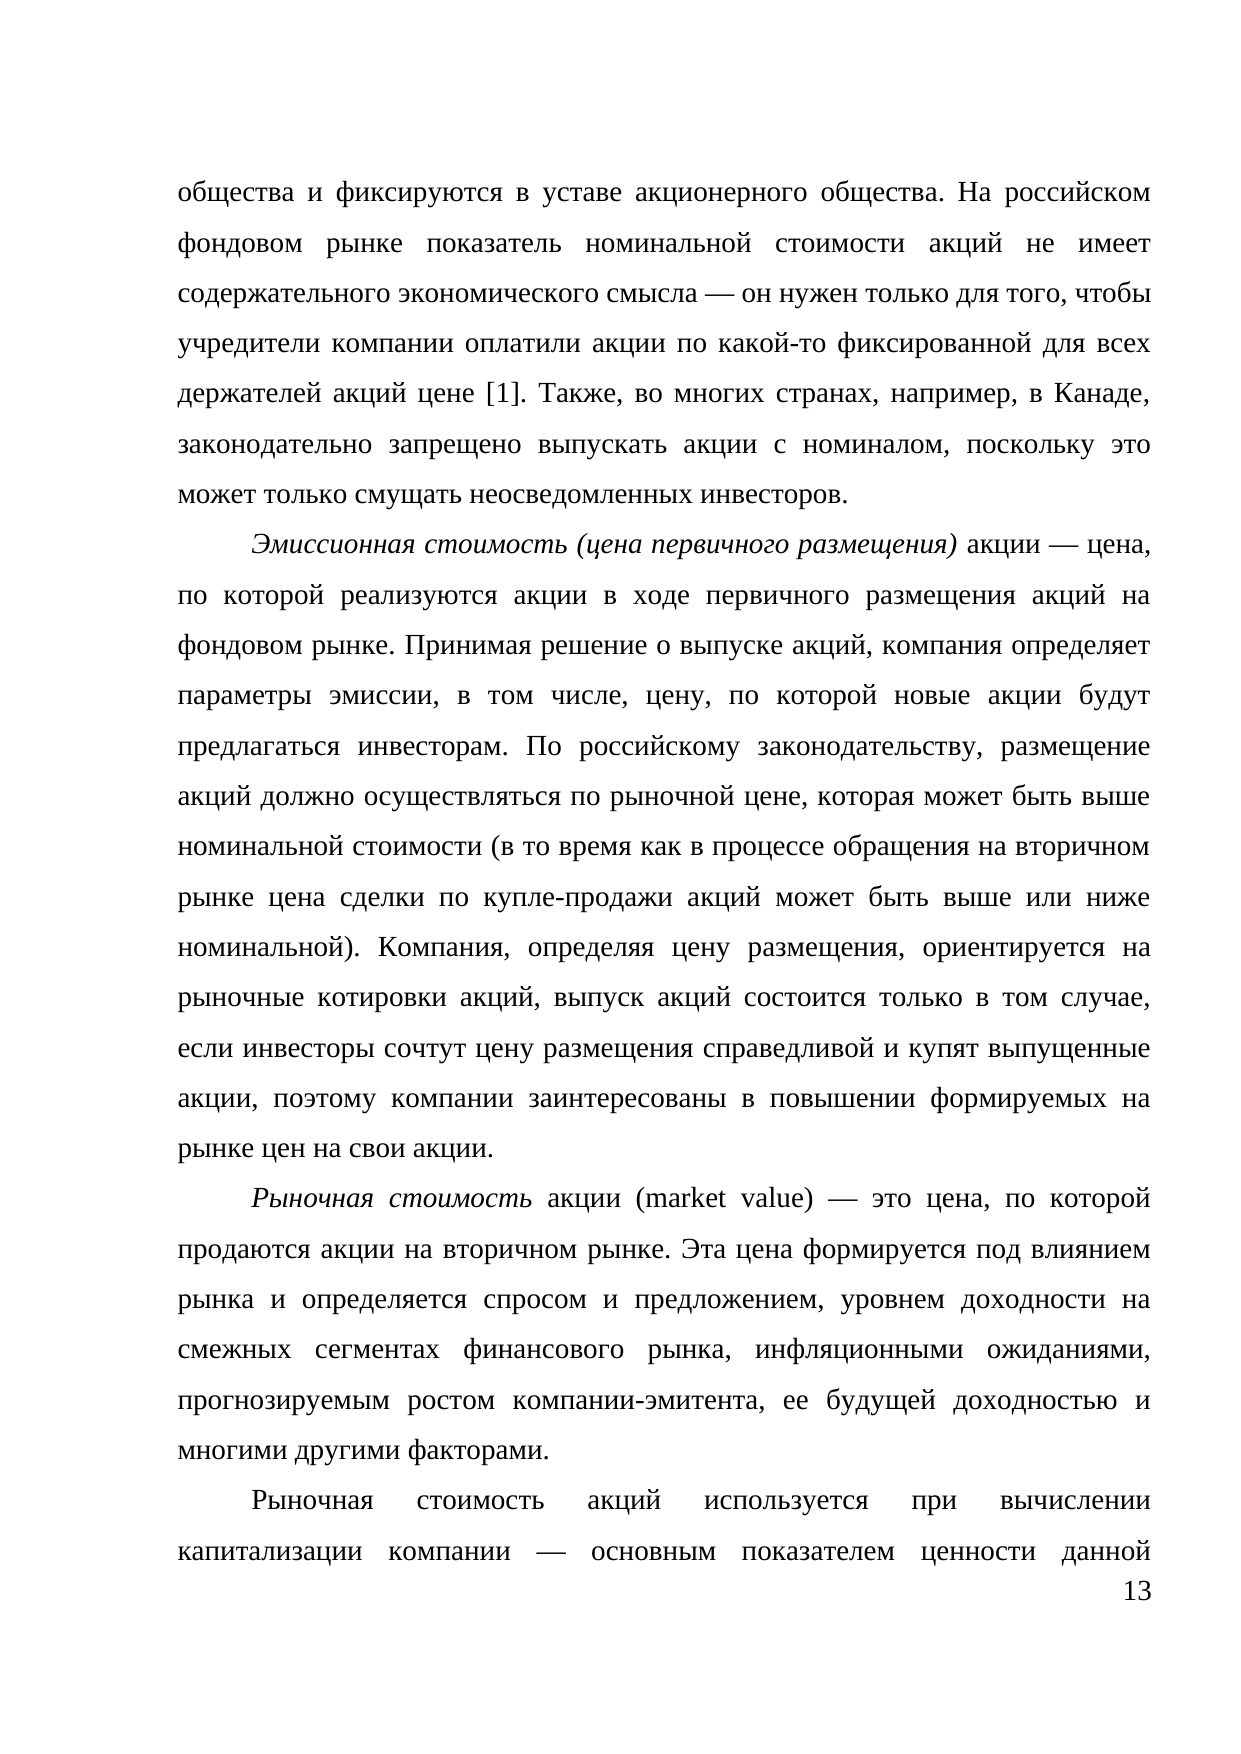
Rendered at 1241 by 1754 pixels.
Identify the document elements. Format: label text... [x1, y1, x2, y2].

text Эмиссионная стоимость (цена первичного размещения) акции — цена, по которой реализуются акции в ходе первичного размещения акций на фондовом рынке. Принимая решение о выпуске акций, компания определяет параметры эмиссии, в том числе, цену, по которой новые акции будут предлагаться инвесторам. По российскому законодательству, размещение акций должно осуществляться по рыночной цене, которая может быть выше номинальной стоимости (в то время как в процессе обращения на вторичном рынке цена сделки по купле-продажи акций может быть выше или ниже номинальной). Компания, определяя цену размещения, ориентируется на рыночные котировки акций, выпуск акций состоится только в том случае, если инвесторы сочтут цену размещения справедливой и купят выпущенные акции, поэтому компании заинтересованы в повышении формируемых на рынке цен на свои акции. [177, 527, 1152, 1164]
text Рыночная стоимость акций используется при вычислении капитализации компании — основным показателем ценности данной [177, 1482, 1152, 1566]
text Рыночная стоимость акции (market value) — это цена, по которой продаются акции на вторичном рынке. Эта цена формируется под влиянием рынка и определяется спросом и предложением, уровнем доходности на смежных сегментах финансового рынка, инфляционными ожиданиями, прогнозируемым ростом компании-эмитента, ее будущей доходностью и многими другими факторами. [177, 1181, 1152, 1466]
text общества и фиксируются в уставе акционерного общества. На российском фондовом рынке показатель номинальной стоимости акций не имеет содержательного экономического смысла — он нужен только для того, чтобы учредители компании оплатили акции по какой-то фиксированной для всех держателей акций цене [1]. Также, во многих странах, например, в Канаде, законодательно запрещено выпускать акции с номиналом, поскольку это может только смущать неосведомленных инвесторов. [177, 174, 1152, 510]
